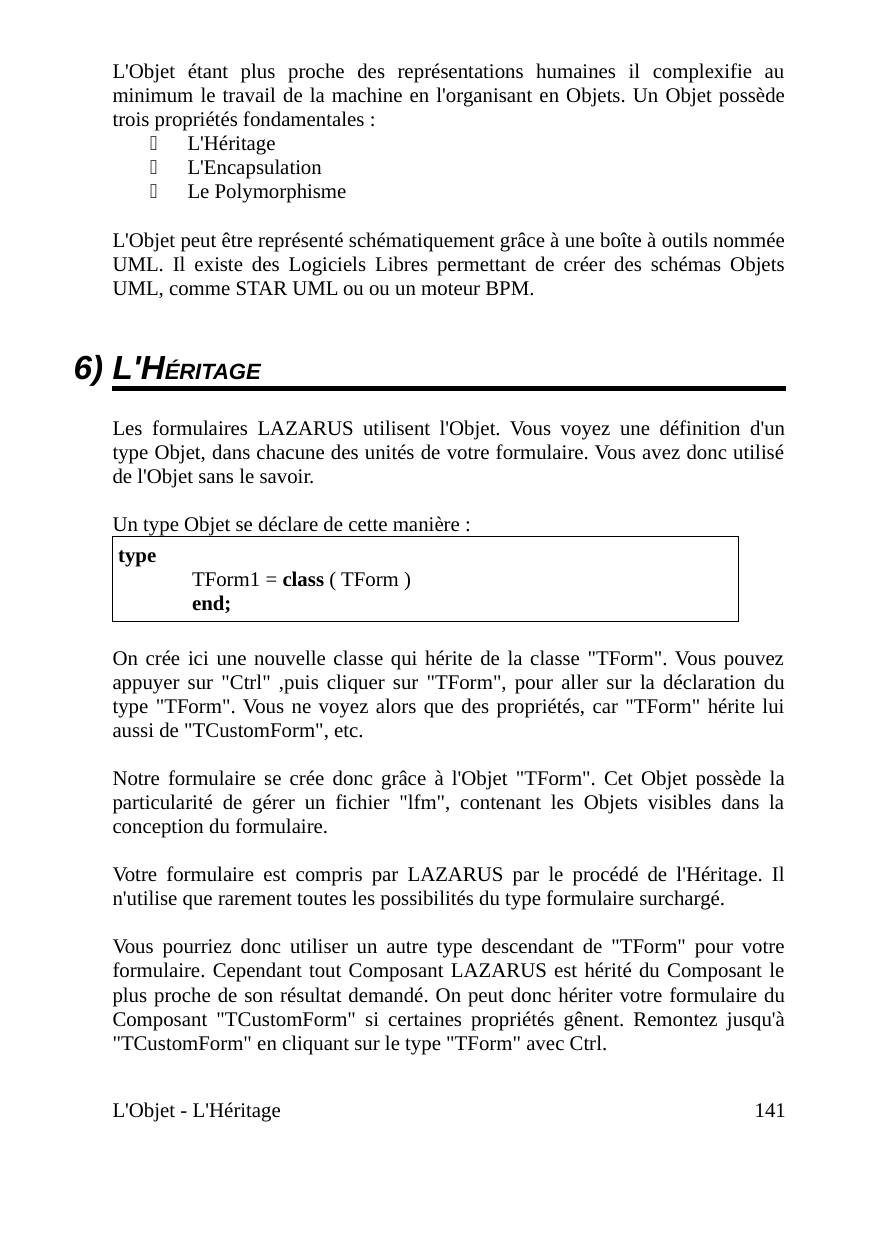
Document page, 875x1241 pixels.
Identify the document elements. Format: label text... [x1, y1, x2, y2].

text Les formulaires LAZARUS utilisent l'Objet. Vous voyez une définition d'un type Objet, dans chacune des unités de votre formulaire. Vous avez donc utilisé de l'Objet sans le savoir. [112, 416, 786, 488]
list Le Polymorphisme [150, 179, 786, 203]
text L'Objet peut être représenté schématiquement grâce à une boîte à outils nommée UML. Il existe des Logiciels Libres permettant de créer des schémas Objets UML, comme STAR UML ou ou un moteur BPM. [112, 227, 786, 300]
text Votre formulaire est compris par LAZARUS par le procédé de l'Héritage. Il n'utilise que rarement toutes les possibilités du type formulaire surchargé. [112, 862, 786, 910]
text L'Objet étant plus proche des représentations humaines il complexifie au minimum le travail de la machine en l'organisant en Objets. Un Objet possède trois propriétés fondamentales : [112, 59, 786, 131]
list L'Héritage [150, 131, 786, 155]
list L'Encapsulation [150, 155, 786, 179]
text On crée ici une nouvelle classe qui hérite de la classe "TForm". Vous pouvez appuyer sur "Ctrl" ,puis cliquer sur "TForm", pour aller sur la déclaration du type "TForm". Vous ne voyez alors que des propriétés, car "TForm" hérite lui aussi de "TCustomForm", etc. [112, 646, 786, 742]
subtitle L'Héritage [112, 348, 786, 386]
text Notre formulaire se crée donc grâce à l'Objet "TForm". Cet Objet possède la particularité de gérer un fichier "lfm", contenant les Objets visibles dans la conception du formulaire. [112, 766, 786, 838]
text Un type Objet se déclare de cette manière : [112, 512, 786, 536]
text Vous pourriez donc utiliser un autre type descendant de "TForm" pour votre formulaire. Cependant tout Composant LAZARUS est hérité du Composant le plus proche de son résultat demandé. On peut donc hériter votre formulaire du Composant "TCustomForm" si certaines propriétés gênent. Remontez jusqu'à "TCustomForm" en cliquant sur le type "TForm" avec Ctrl. [112, 934, 786, 1055]
table_header type TForm1 = class ( TForm ) end; [113, 537, 738, 621]
